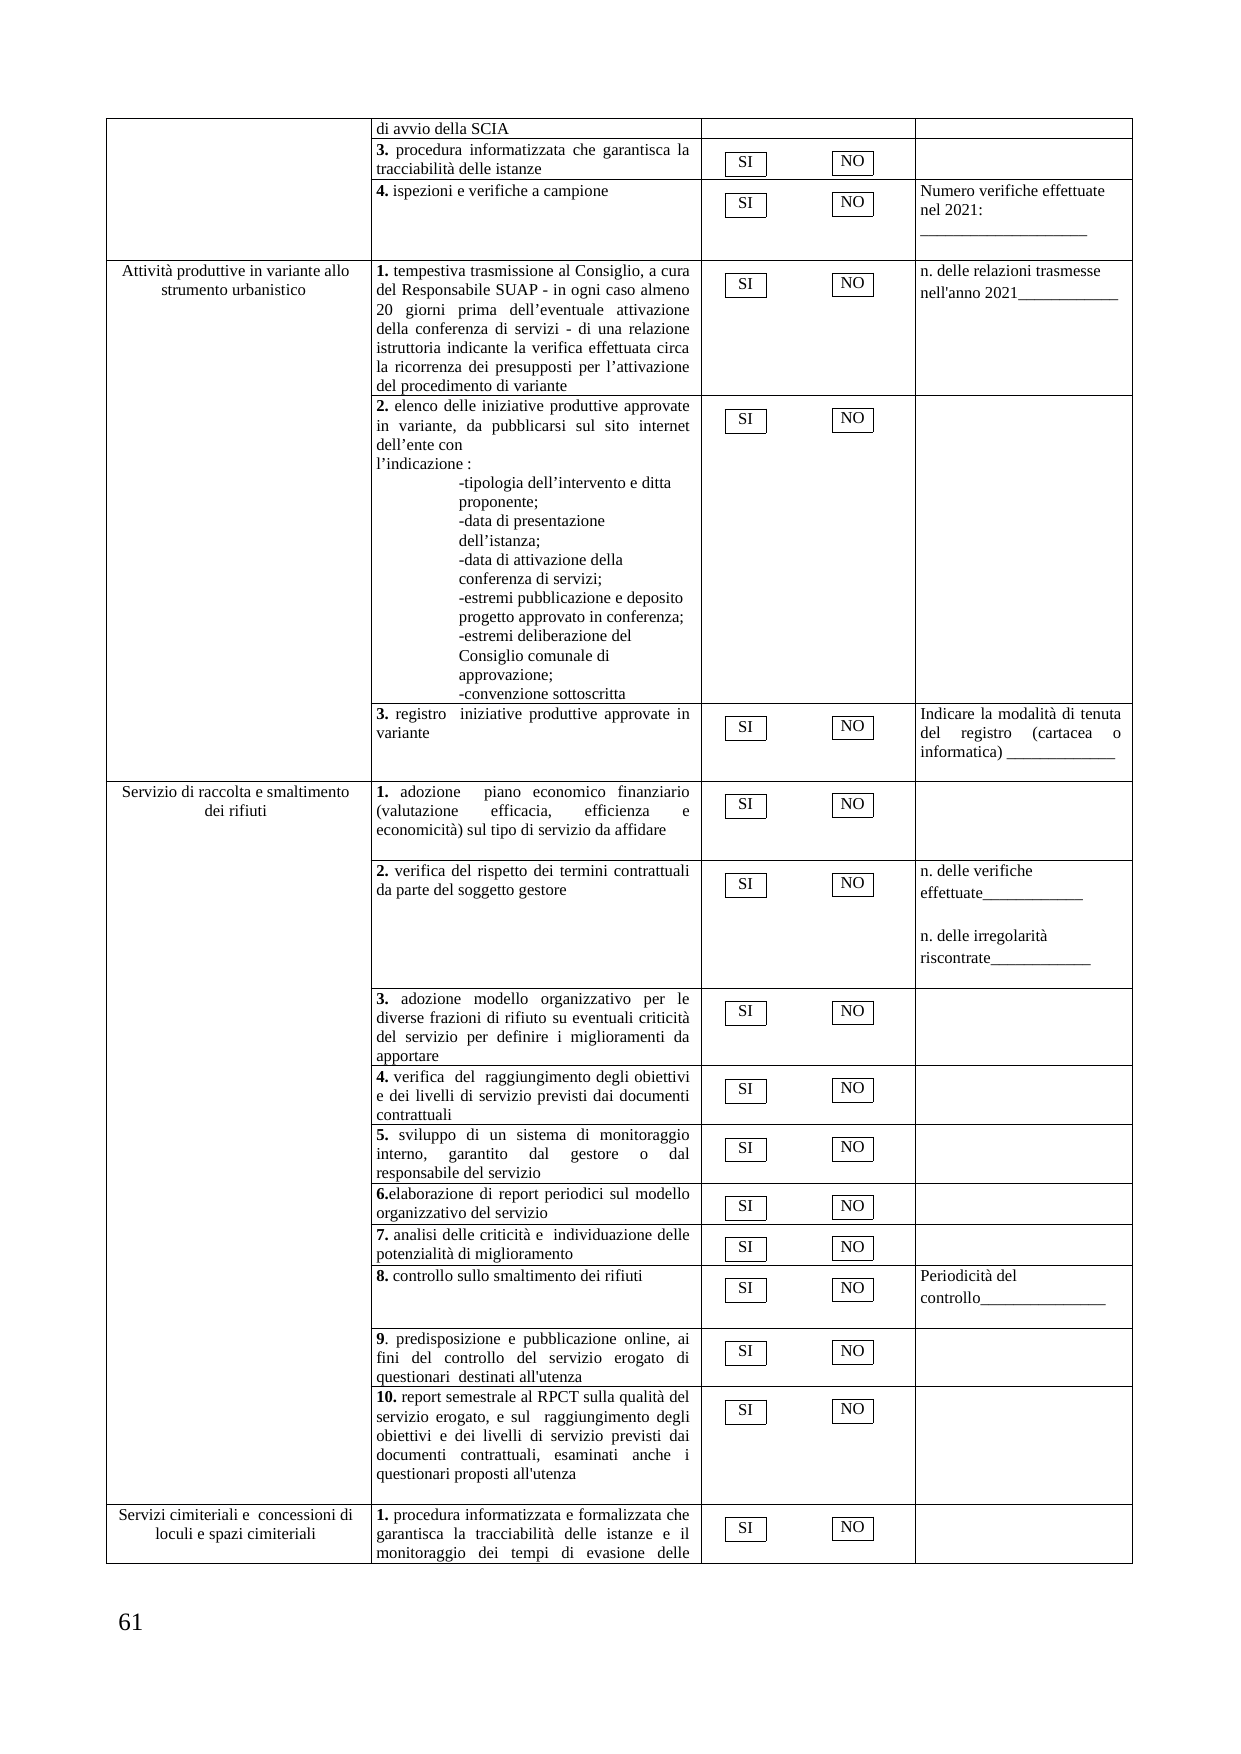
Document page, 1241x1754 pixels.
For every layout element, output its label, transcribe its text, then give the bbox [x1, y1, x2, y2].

table_cell [702, 1266, 915, 1277]
table_cell Numero verifiche effettuate nel 2021: ____________________ [916, 180, 1132, 260]
table_cell 6.elaborazione di report periodici sul modello organizzativo del servizio [372, 1184, 701, 1223]
table_cell 1. procedura informatizzata e formalizzata che garantisca la tracciabilità delle istanze e il monitoraggio dei tempi di evasione delle [372, 1505, 701, 1562]
table_cell [916, 1125, 1132, 1182]
table_cell n. delle verifiche effettuate____________ n. delle irregolarità riscontrate____________ [916, 861, 1132, 988]
table_cell [702, 1505, 915, 1562]
table_cell [702, 794, 915, 860]
table_cell [702, 1125, 915, 1182]
table_cell 8. controllo sullo smaltimento dei rifiuti [372, 1266, 701, 1328]
table_cell [916, 1387, 1132, 1504]
table_cell [916, 989, 1132, 1065]
table_cell [702, 180, 915, 260]
table_cell [702, 261, 915, 395]
table_cell Servizio di raccolta e smaltimento dei rifiuti [107, 782, 371, 1504]
table_cell Attività produttive in variante allo strumento urbanistico [107, 261, 371, 781]
table_cell [702, 861, 915, 988]
table_cell [702, 1387, 915, 1504]
table_cell Indicare la modalità di tenuta del registro (cartacea o informatica) _____________ [916, 704, 1132, 781]
table_cell Periodicità del controllo_______________ [916, 1266, 1132, 1328]
table_cell 3. procedura informatizzata che garantisca la tracciabilità delle istanze [372, 139, 701, 179]
table_cell 1. adozione piano economico finanziario (valutazione efficacia, efficienza e economicità) sul tipo di servizio da affidare [372, 782, 701, 860]
table_cell [916, 139, 1132, 179]
table_cell 4. ispezioni e verifiche a campione [372, 180, 701, 260]
table_cell [702, 1066, 915, 1124]
table_cell [916, 1225, 1132, 1264]
table_cell [916, 1184, 1132, 1223]
table_cell 1. tempestiva trasmissione al Consiglio, a cura del Responsabile SUAP - in ogni caso almeno 20 giorni prima dell’eventuale attivazione della conferenza di servizi - di una relazione istruttoria indicante la verifica effettuata circa la ricorrenza dei presupposti per l’attivazione del procedimento di variante [372, 261, 701, 395]
table_cell [107, 119, 371, 260]
table_cell [916, 396, 1132, 703]
table_cell [702, 1278, 915, 1328]
table_cell [916, 1066, 1132, 1124]
table_cell 9. predisposizione e pubblicazione online, ai fini del controllo del servizio erogato di questionari destinati all'utenza [372, 1329, 701, 1386]
table_cell [702, 1184, 915, 1223]
table_cell [916, 1505, 1132, 1562]
table_cell 3. registro iniziative produttive approvate in variante [372, 704, 701, 781]
table_cell [916, 782, 1132, 860]
table_cell [702, 782, 915, 793]
table_cell [702, 1225, 915, 1264]
table_cell [702, 989, 915, 1065]
table_cell [702, 1329, 915, 1386]
table_cell 4. verifica del raggiungimento degli obiettivi e dei livelli di servizio previsti dai documenti contrattuali [372, 1066, 701, 1124]
table_cell [916, 119, 1132, 138]
table_cell 10. report semestrale al RPCT sulla qualità del servizio erogato, e sul raggiungimento degli obiettivi e dei livelli di servizio previsti dai documenti contrattuali, esaminati anche i questionari proposti all'utenza [372, 1387, 701, 1504]
table_cell [702, 396, 915, 703]
table_cell [916, 1329, 1132, 1386]
table_cell 2. verifica del rispetto dei termini contrattuali da parte del soggetto gestore [372, 861, 701, 988]
table_cell [702, 704, 915, 781]
table_cell n. delle relazioni trasmesse nell'anno 2021____________ [916, 261, 1132, 395]
table_cell 2. elenco delle iniziative produttive approvate in variante, da pubblicarsi sul sito internet dell’ente con l’indicazione : -tipologia dell’intervento e ditta proponente; -data di presentazione dell’istanza; -data di attivazione della conferenza di servizi; -estremi pubblicazione e deposito progetto approvato in conferenza; -estremi deliberazione del Consiglio comunale di approvazione; -convenzione sottoscritta [372, 396, 701, 703]
table_cell 7. analisi delle criticità e individuazione delle potenzialità di miglioramento [372, 1225, 701, 1264]
table_cell 3. adozione modello organizzativo per le diverse frazioni di rifiuto su eventuali criticità del servizio per definire i miglioramenti da apportare [372, 989, 701, 1065]
table_cell di avvio della SCIA [372, 119, 701, 138]
table_cell Servizi cimiteriali e concessioni di loculi e spazi cimiteriali [107, 1505, 371, 1562]
table_cell 5. sviluppo di un sistema di monitoraggio interno, garantito dal gestore o dal responsabile del servizio [372, 1125, 701, 1182]
table_cell [702, 139, 915, 179]
table_cell [702, 119, 915, 138]
